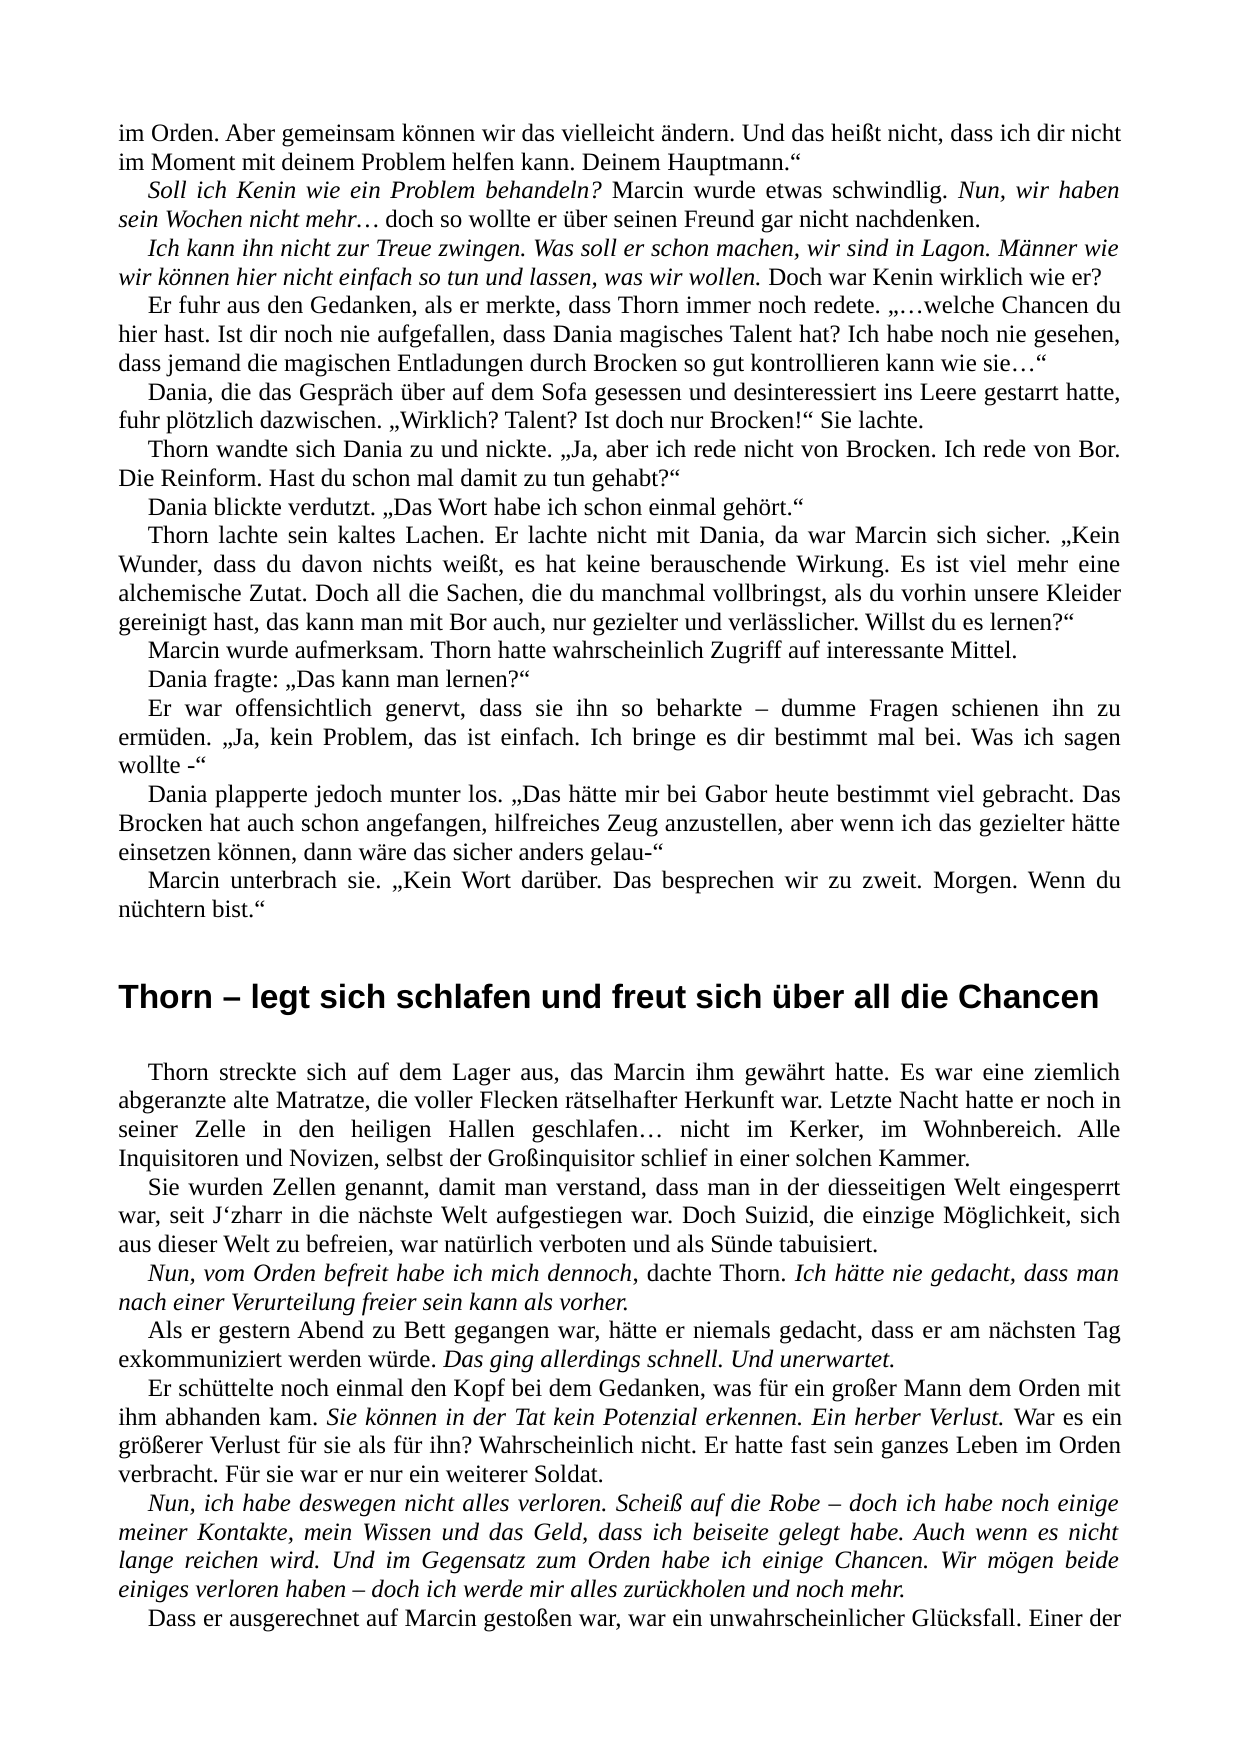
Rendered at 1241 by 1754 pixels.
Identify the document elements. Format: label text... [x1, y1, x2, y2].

text Dania plapperte jedoch munter los. „Das hätte mir bei Gabor heute bestimmt viel gebracht. Das Brocken hat auch schon angefangen, hilfreiches Zeug anzustellen, aber wenn ich das gezielter hätte einsetzen können, dann wäre das sicher anders gelau-“ [118, 779, 1122, 866]
text Dania, die das Gespräch über auf dem Sofa gesessen und desinteressiert ins Leere gestarrt hatte, fuhr plötzlich dazwischen. „Wirklich? Talent? Ist doch nur Brocken!“ Sie lachte. [118, 377, 1122, 434]
text Er fuhr aus den Gedanken, als er merkte, dass Thorn immer noch redete. „…welche Chancen du hier hast. Ist dir noch nie aufgefallen, dass Dania magisches Talent hat? Ich habe noch nie gesehen, dass jemand die magischen Entladungen durch Brocken so gut kontrollieren kann wie sie…“ [118, 291, 1122, 377]
text Nun, vom Orden befreit habe ich mich dennoch, dachte Thorn. Ich hätte nie gedacht, dass man nach einer Verurteilung freier sein kann als vorher. [118, 1258, 1122, 1316]
text Ich kann ihn nicht zur Treue zwingen. Was soll er schon machen, wir sind in Lagon. Männer wie wir können hier nicht einfach so tun und lassen, was wir wollen. Doch war Kenin wirklich wie er? [118, 233, 1122, 291]
text Dass er ausgerechnet auf Marcin gestoßen war, war ein unwahrscheinlicher Glücksfall. Einer der [118, 1603, 1122, 1632]
text Er schüttelte noch einmal den Kopf bei dem Gedanken, was für ein großer Mann dem Orden mit ihm abhanden kam. Sie können in der Tat kein Potenzial erkennen. Ein herber Verlust. War es ein größerer Verlust für sie als für ihn? Wahrscheinlich nicht. Er hatte fast sein ganzes Leben im Orden verbracht. Für sie war er nur ein weiterer Soldat. [118, 1373, 1122, 1488]
text Marcin unterbrach sie. „Kein Wort darüber. Das besprechen wir zu zweit. Morgen. Wenn du nüchtern bist.“ [118, 866, 1122, 923]
subtitle Thorn – legt sich schlafen und freut sich über all die Chancen [118, 977, 1122, 1016]
text Nun, ich habe deswegen nicht alles verloren. Scheiß auf die Robe – doch ich habe noch einige meiner Kontakte, mein Wissen und das Geld, dass ich beiseite gelegt habe. Auch wenn es nicht lange reichen wird. Und im Gegensatz zum Orden habe ich einige Chancen. Wir mögen beide einiges verloren haben – doch ich werde mir alles zurückholen und noch mehr. [118, 1488, 1122, 1603]
text Thorn streckte sich auf dem Lager aus, das Marcin ihm gewährt hatte. Es war eine ziemlich abgeranzte alte Matratze, die voller Flecken rätselhafter Herkunft war. Letzte Nacht hatte er noch in seiner Zelle in den heiligen Hallen geschlafen… nicht im Kerker, im Wohnbereich. Alle Inquisitoren und Novizen, selbst der Großinquisitor schlief in einer solchen Kammer. [118, 1057, 1122, 1172]
text Marcin wurde aufmerksam. Thorn hatte wahrscheinlich Zugriff auf interessante Mittel. [118, 636, 1122, 664]
text Er war offensichtlich genervt, dass sie ihn so beharkte – dumme Fragen schienen ihn zu ermüden. „Ja, kein Problem, das ist einfach. Ich bringe es dir bestimmt mal bei. Was ich sagen wollte -“ [118, 693, 1122, 779]
text Soll ich Kenin wie ein Problem behandeln? Marcin wurde etwas schwindlig. Nun, wir haben sein Wochen nicht mehr… doch so wollte er über seinen Freund gar nicht nachdenken. [118, 176, 1122, 233]
text Dania blickte verdutzt. „Das Wort habe ich schon einmal gehört.“ [118, 492, 1122, 521]
text im Orden. Aber gemeinsam können wir das vielleicht ändern. Und das heißt nicht, dass ich dir nicht im Moment mit deinem Problem helfen kann. Deinem Hauptmann.“ [118, 118, 1122, 176]
text Sie wurden Zellen genannt, damit man verstand, dass man in der diesseitigen Welt eingesperrt war, seit J‘zharr in die nächste Welt aufgestiegen war. Doch Suizid, die einzige Möglichkeit, sich aus dieser Welt zu befreien, war natürlich verboten und als Sünde tabuisiert. [118, 1172, 1122, 1258]
text Als er gestern Abend zu Bett gegangen war, hätte er niemals gedacht, dass er am nächsten Tag exkommuniziert werden würde. Das ging allerdings schnell. Und unerwartet. [118, 1316, 1122, 1373]
text Thorn lachte sein kaltes Lachen. Er lachte nicht mit Dania, da war Marcin sich sicher. „Kein Wunder, dass du davon nichts weißt, es hat keine berauschende Wirkung. Es ist viel mehr eine alchemische Zutat. Doch all die Sachen, die du manchmal vollbringst, als du vorhin unsere Kleider gereinigt hast, das kann man mit Bor auch, nur gezielter und verlässlicher. Willst du es lernen?“ [118, 521, 1122, 636]
text Thorn wandte sich Dania zu und nickte. „Ja, aber ich rede nicht von Brocken. Ich rede von Bor. Die Reinform. Hast du schon mal damit zu tun gehabt?“ [118, 434, 1122, 492]
text Dania fragte: „Das kann man lernen?“ [118, 664, 1122, 693]
